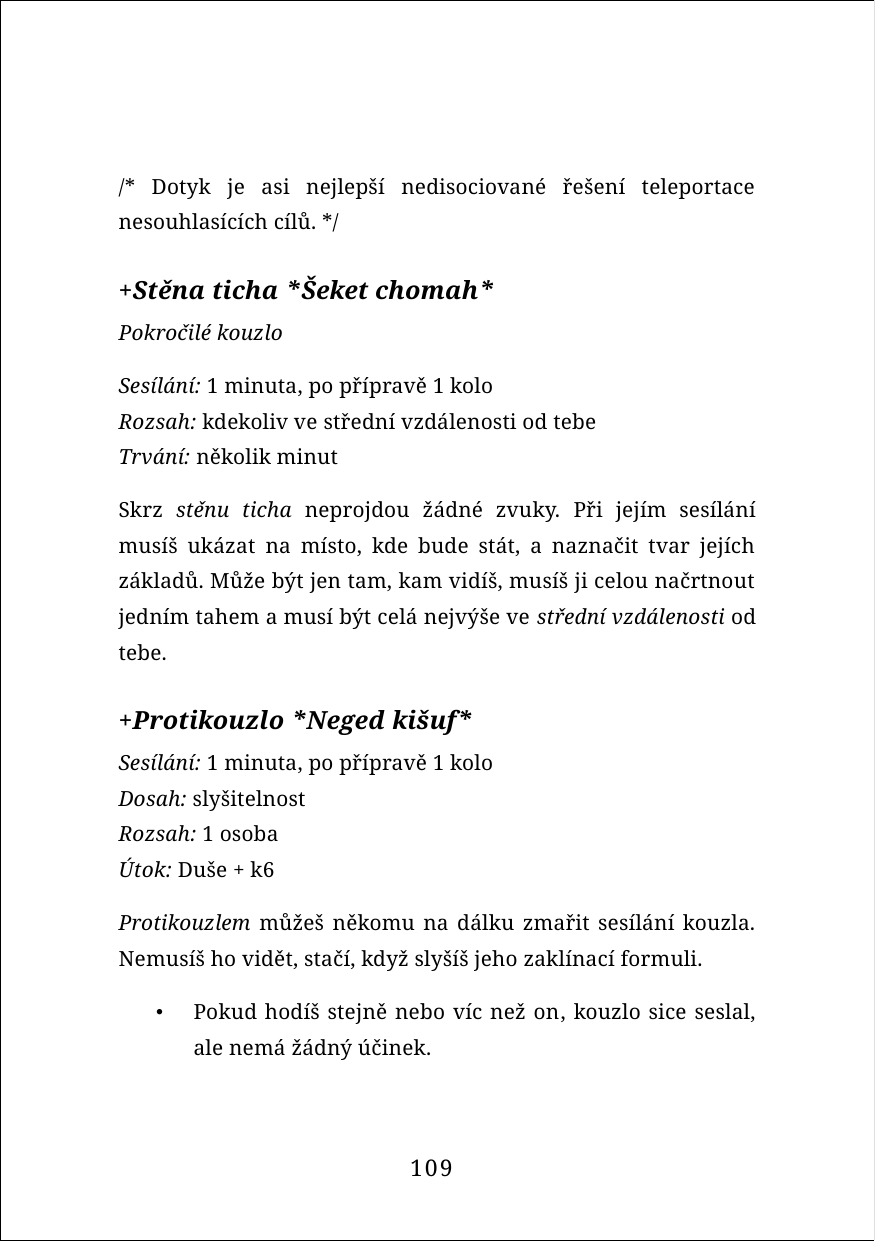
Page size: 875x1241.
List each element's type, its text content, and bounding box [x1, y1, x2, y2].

list Pokud hodíš stejně nebo víc než on, kouzlo sice seslal, ale nemá žádný účinek. [156, 997, 756, 1061]
text Sesílání: 1 minuta, po přípravě 1 kolo Rozsah: kdekoliv ve střední vzdálenosti od tebe Trvání: několik minut [118, 371, 756, 471]
text /* Dotyk je asi nejlepší nedisociované řešení teleportace nesouhlasících cílů. */ [118, 172, 756, 236]
text Pokročilé kouzlo [118, 318, 756, 347]
text Protikouzlem můžeš někomu na dálku zmařit sesílání kouzla. Nemusíš ho vidět, stačí, když slyšíš jeho zaklínací formuli. [118, 908, 756, 972]
text Sesílání: 1 minuta, po přípravě 1 kolo Dosah: slyšitelnost Rozsah: 1 osoba Útok: Duše + k6 [118, 748, 756, 883]
subtitle +Protikouzlo *Neged kišuf* [118, 703, 756, 737]
text Skrz stěnu ticha neprojdou žádné zvuky. Při jejím sesílání musíš ukázat na místo, kde bude stát, a naznačit tvar jejích základů. Může být jen tam, kam vidíš, musíš ji celou načrtnout jedním tahem a musí být celá nejvýše ve střední vzdálenosti od tebe. [118, 496, 756, 666]
subtitle +Stěna ticha *Šeket chomah* [118, 272, 756, 306]
